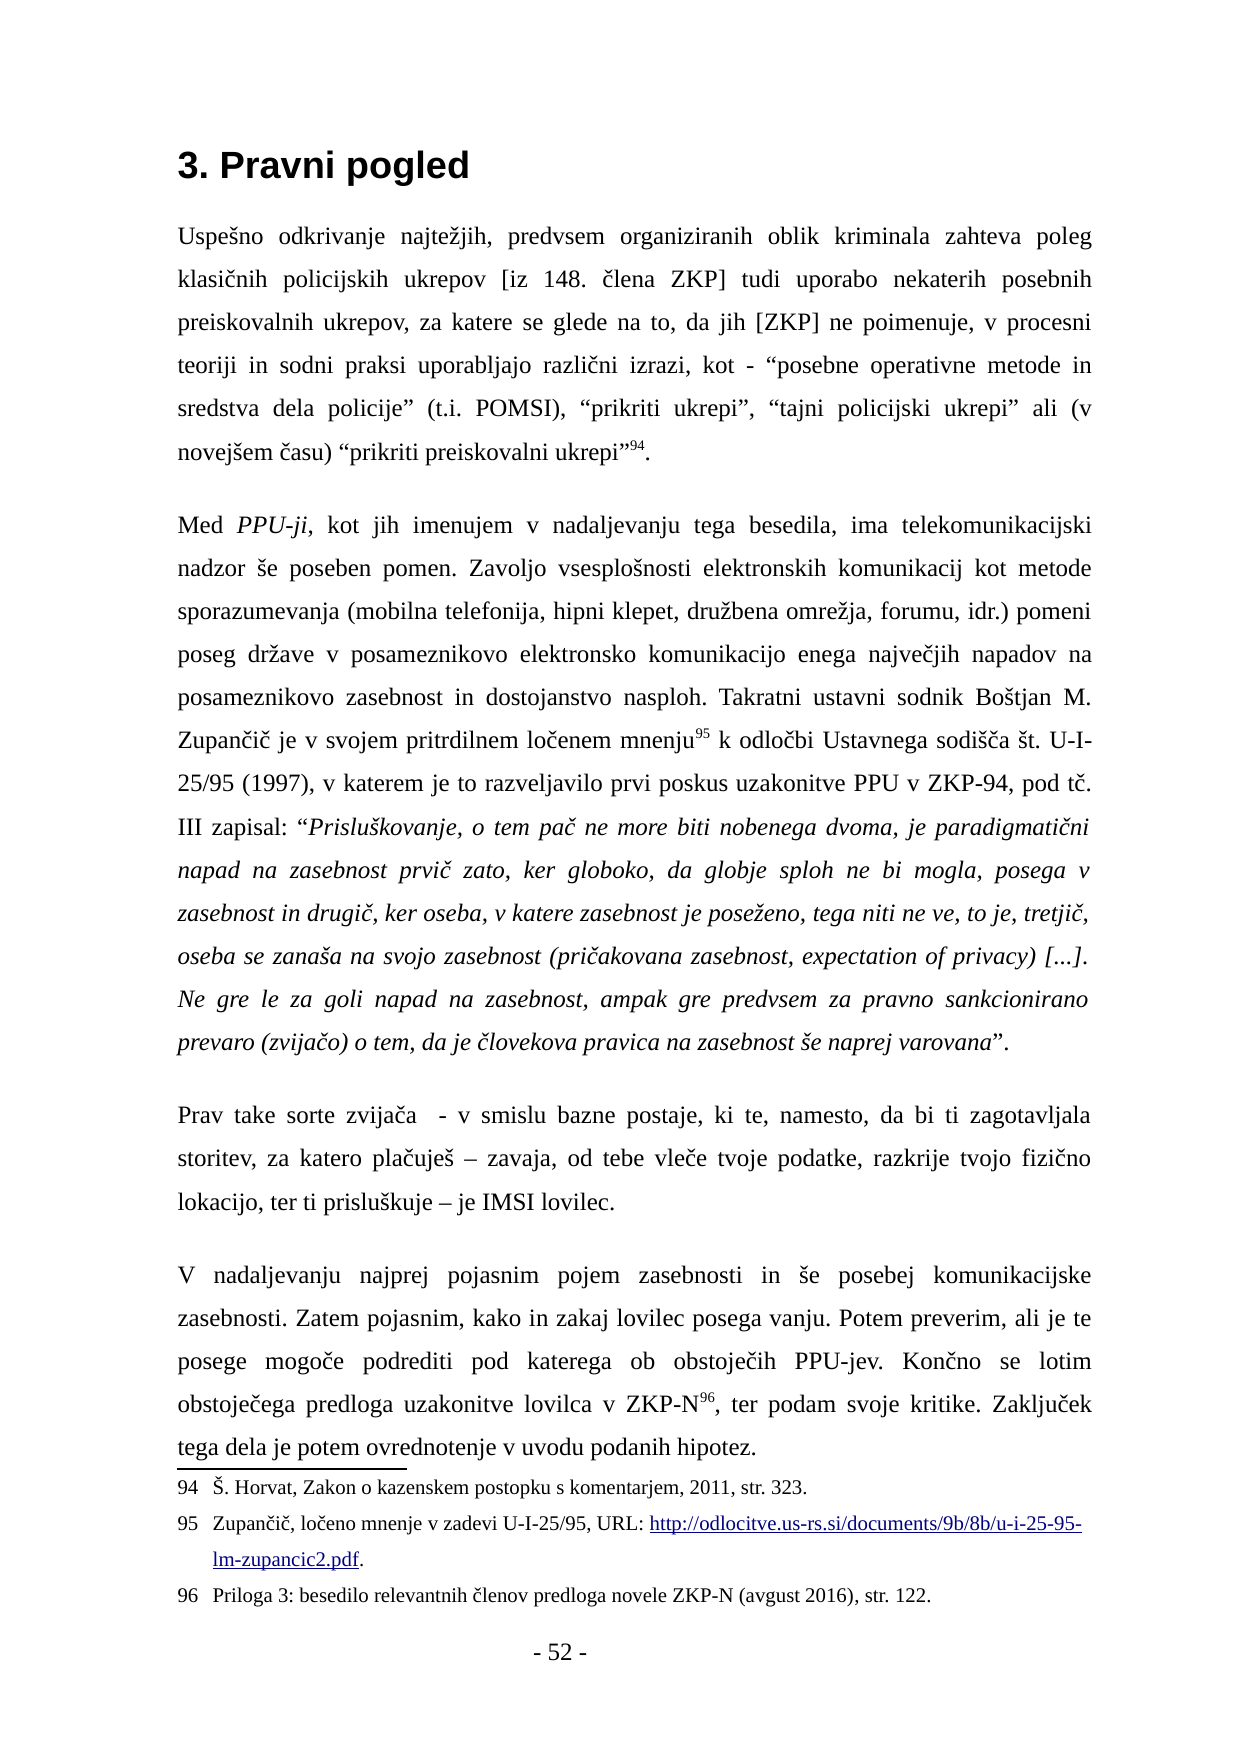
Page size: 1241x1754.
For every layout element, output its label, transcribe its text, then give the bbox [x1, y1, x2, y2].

text Prav take sorte zvijača - v smislu bazne postaje, ki te, namesto, da bi ti zagotavljala storitev, za katero plačuješ – zavaja, od tebe vleče tvoje podatke, razkrije tvojo fizično lokacijo, ter ti prisluškuje – je IMSI lovilec. [177, 1100, 1093, 1215]
text Med PPU-ji, kot jih imenujem v nadaljevanju tega besedila, ima telekomunikacijski nadzor še poseben pomen. Zavoljo vsesplošnosti elektronskih komunikacij kot metode sporazumevanja (mobilna telefonija, hipni klepet, družbena omrežja, forumu, idr.) pomeni poseg države v posameznikovo elektronsko komunikacijo enega največjih napadov na posameznikovo zasebnost in dostojanstvo nasploh. Takratni ustavni sodnik Boštjan M. Zupančič je v svojem pritrdilnem ločenem mnenju k odločbi Ustavnega sodišča št. U-I-25/95 (1997), v katerem je to razveljavilo prvi poskus uzakonitve PPU v ZKP-94, pod tč. III zapisal: “Prisluškovanje, o tem pač ne more biti nobenega dvoma, je paradigmatični napad na zasebnost prvič zato, ker globoko, da globje sploh ne bi mogla, posega v zasebnost in drugič, ker oseba, v katere zasebnost je poseženo, tega niti ne ve, to je, tretjič, oseba se zanaša na svojo zasebnost (pričakovana zasebnost, expectation of privacy) [...]. Ne gre le za goli napad na zasebnost, ampak gre predvsem za pravno sankcionirano prevaro (zvijačo) o tem, da je človekova pravica na zasebnost še naprej varovana”. [177, 510, 1093, 1056]
text Priloga 3: besedilo relevantnih členov predloga novele ZKP-N (avgust 2016), str. 124. [177, 1583, 1093, 1607]
subtitle 3. Pravni pogled [177, 143, 1093, 187]
text V nadaljevanju najprej pojasnim pojem zasebnosti in še posebej komunikacijske zasebnosti. Zatem pojasnim, kako in zakaj lovilec posega vanju. Potem preverim, ali je te posege mogoče podrediti pod katerega ob obstoječih PPU-jev. Končno se lotim obstoječega predloga uzakonitve lovilca v ZKP-N, ter podam svoje kritike. Zaključek tega dela je potem ovrednotenje v uvodu podanih hipotez. [177, 1260, 1093, 1461]
text Uspešno odkrivanje najtežjih, predvsem organiziranih oblik kriminala zahteva poleg klasičnih policijskih ukrepov [iz 148. člena ZKP] tudi uporabo nekaterih posebnih preiskovalnih ukrepov, za katere se glede na to, da jih [ZKP] ne poimenuje, v procesni teoriji in sodni praksi uporabljajo različni izrazi, kot - “posebne operativne metode in sredstva dela policije” (t.i. POMSI), “prikriti ukrepi”, “tajni policijski ukrepi” ali (v novejšem času) “prikriti preiskovalni ukrepi”. [177, 221, 1093, 465]
text Š. Horvat, Zakon o kazenskem postopku s komentarjem, 2011, str. 323. [177, 1475, 1093, 1499]
text Zupančič, ločeno mnenje v zadevi U-I-25/95, URL: http://odlocitve.us-rs.si/documents/9b/8b/u-i-25-95-lm-zupancic2.pdf. [177, 1511, 1093, 1571]
